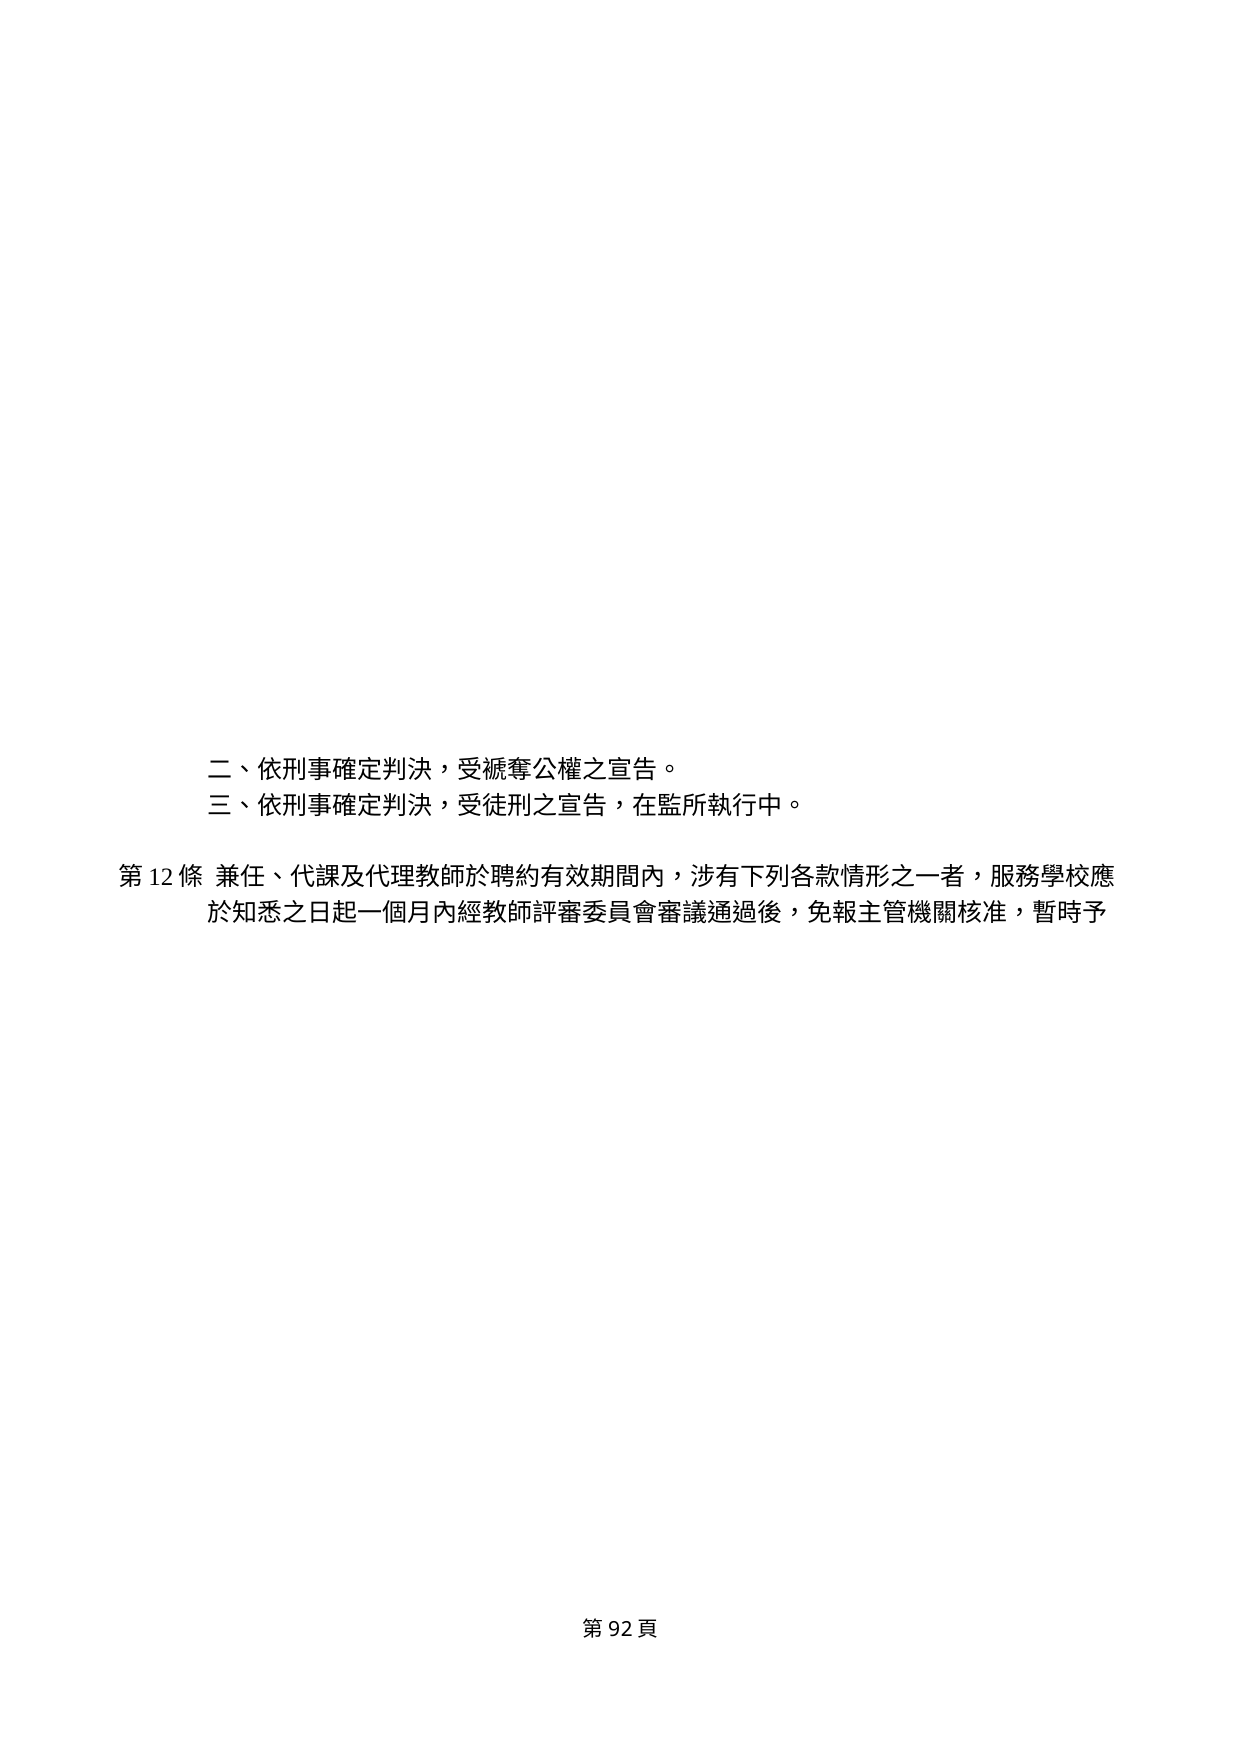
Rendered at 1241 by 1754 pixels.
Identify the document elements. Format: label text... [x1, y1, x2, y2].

text 二、依刑事確定判決，受褫奪公權之宣告。 [207, 749, 1122, 786]
text 三、依刑事確定判決，受徒刑之宣告，在監所執行中。 [207, 786, 1122, 822]
text 第12條 兼任、代課及代理教師於聘約有效期間內，涉有下列各款情形之一者，服務學校應於知悉之日起一個月內經教師評審委員會審議通過後，免報主管機關核准，暫時予 [118, 856, 1122, 929]
